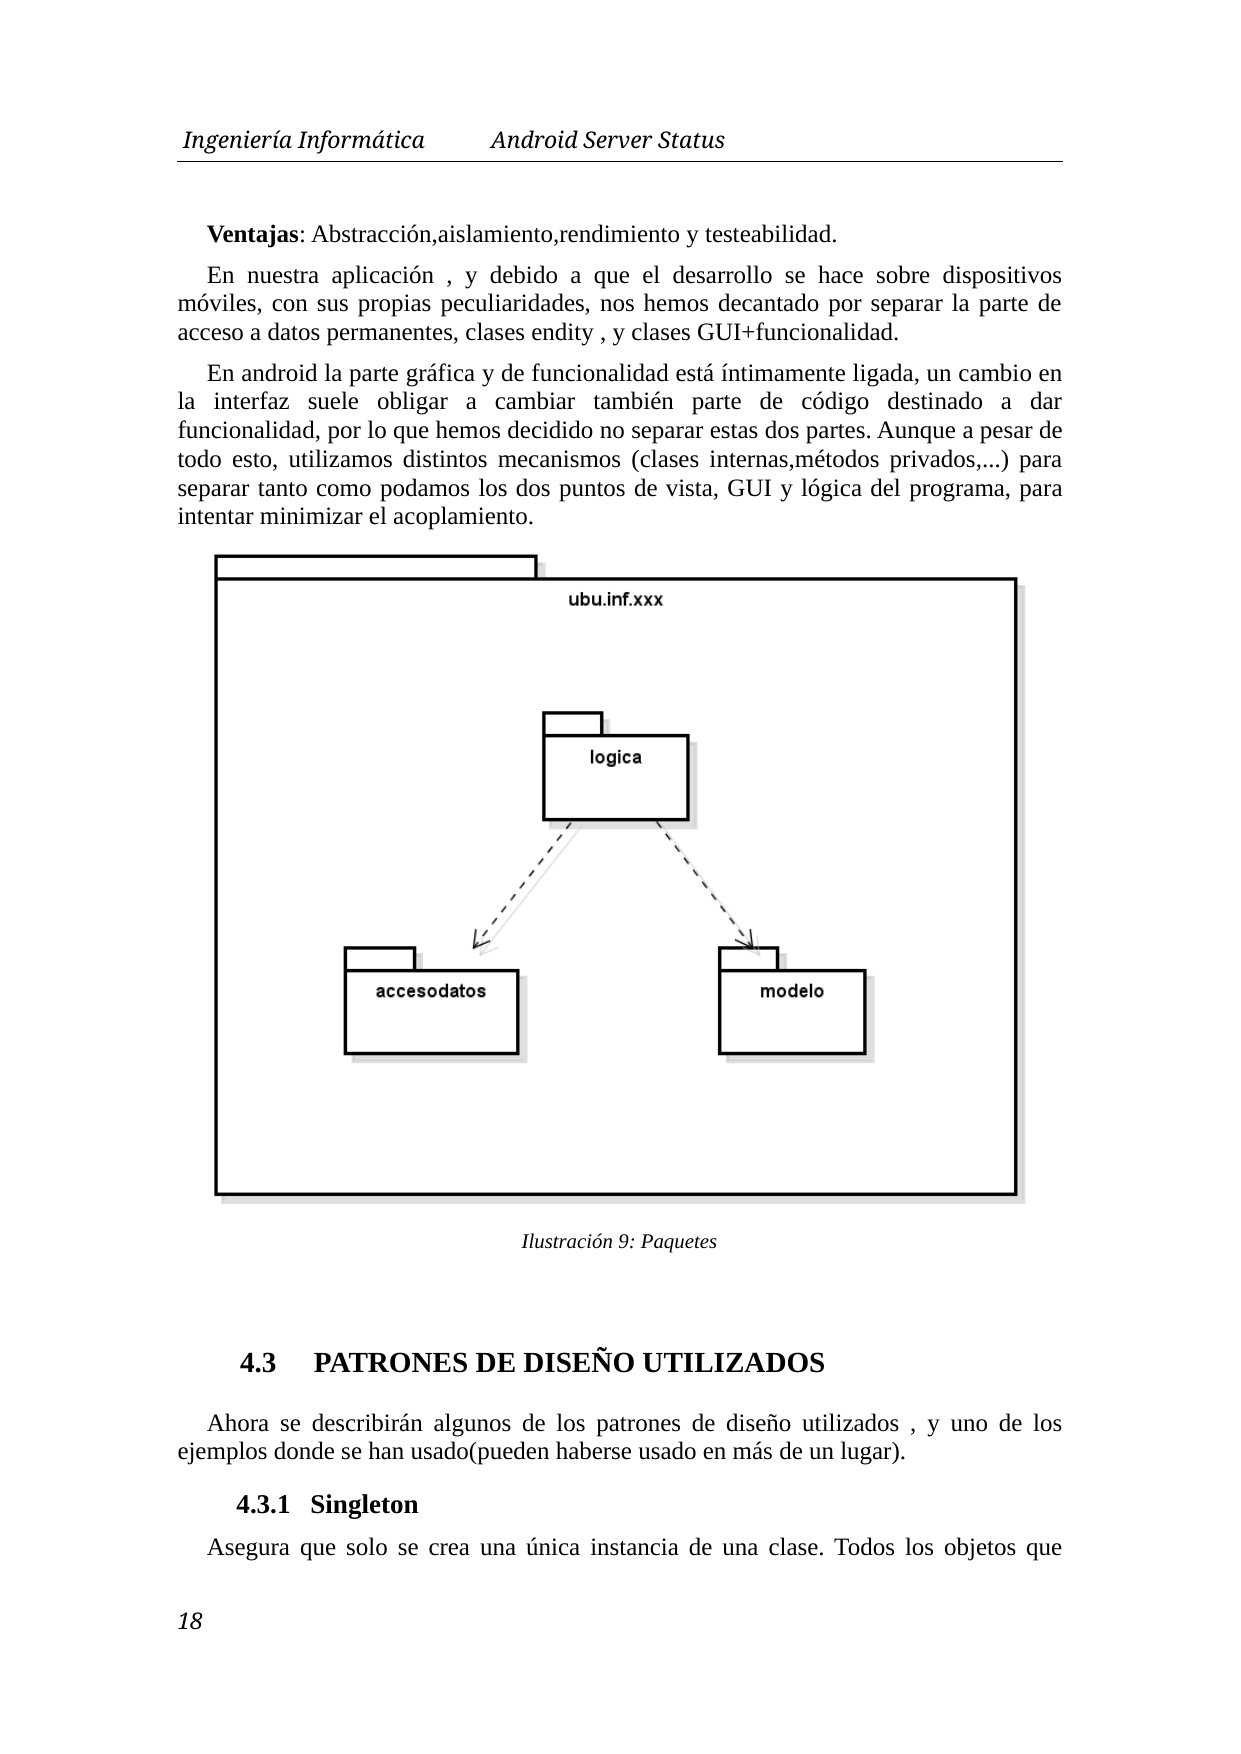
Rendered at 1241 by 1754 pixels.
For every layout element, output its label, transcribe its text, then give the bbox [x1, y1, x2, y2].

text Asegura que solo se crea una única instancia de una clase. Todos los objetos que [177, 1532, 1063, 1560]
text Ventajas: Abstracción,aislamiento,rendimiento y testeabilidad. [177, 219, 1063, 248]
text Ahora se describirán algunos de los patrones de diseño utilizados , y uno de los ejemplos donde se han usado(pueden haberse usado en más de un lugar). [177, 1408, 1063, 1465]
text Ilustración 9: Paquetes [177, 1229, 1063, 1253]
picture [177, 542, 1064, 1229]
text En nuestra aplicación , y debido a que el desarrollo se hace sobre dispositivos móviles, con sus propias peculiaridades, nos hemos decantado por separar la parte de acceso a datos permanentes, clases endity , y clases GUI+funcionalidad. [177, 260, 1063, 346]
subtitle Singleton [236, 1489, 1004, 1520]
subtitle Patrones de Diseño Utilizados [240, 1345, 1063, 1379]
text En android la parte gráfica y de funcionalidad está íntimamente ligada, un cambio en la interfaz suele obligar a cambiar también parte de código destinado a dar funcionalidad, por lo que hemos decidido no separar estas dos partes. Aunque a pesar de todo esto, utilizamos distintos mecanismos (clases internas,métodos privados,...) para separar tanto como podamos los dos puntos de vista, GUI y lógica del programa, para intentar minimizar el acoplamiento. [177, 358, 1063, 530]
